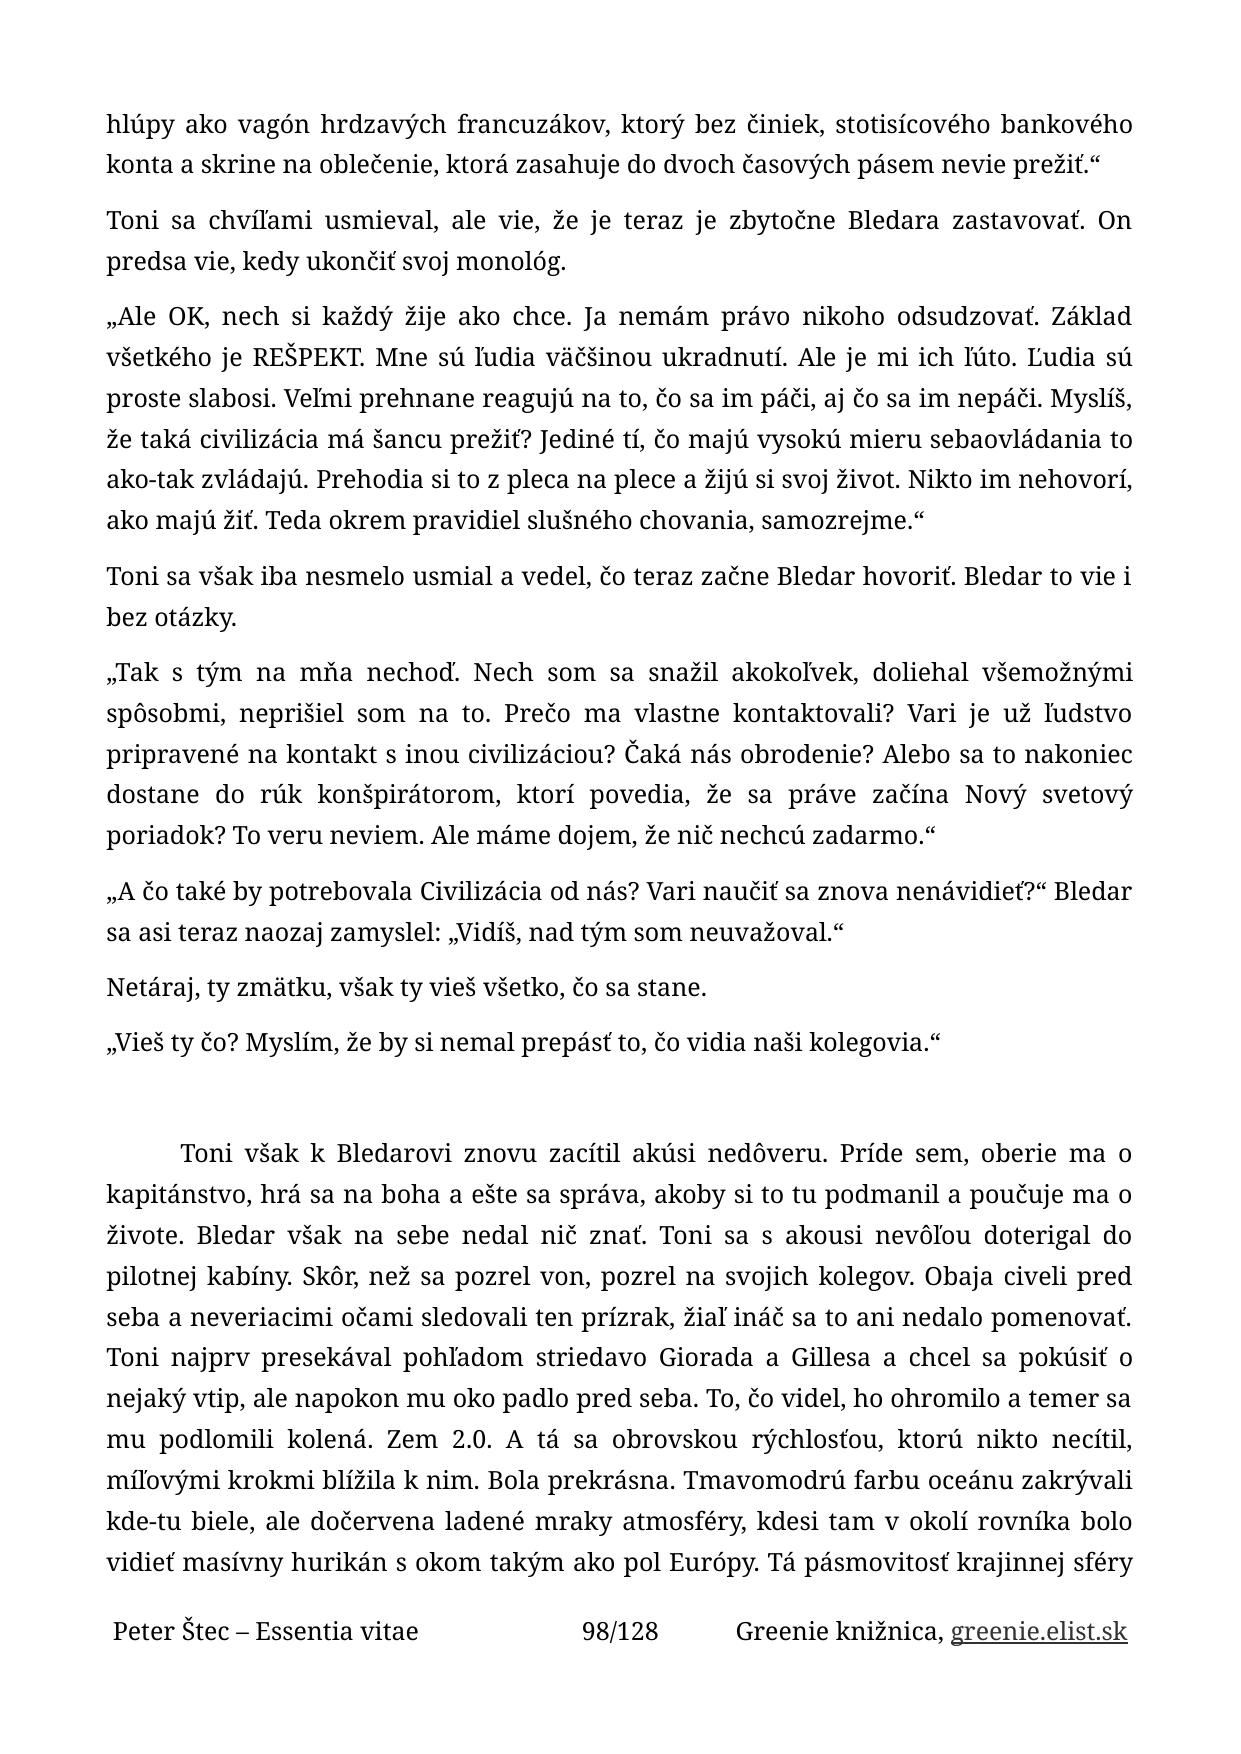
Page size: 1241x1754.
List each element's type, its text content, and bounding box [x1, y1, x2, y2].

text Netáraj, ty zmätku, však ty vieš všetko, čo sa stane. [106, 969, 1134, 1004]
text Toni sa chvíľami usmieval, ale vie, že je teraz je zbytočne Bledara zastavovať. On predsa vie, kedy ukončiť svoj monológ. [106, 202, 1134, 277]
text „A čo také by potrebovala Civilizácia od nás? Vari naučiť sa znova nenávidieť?“ Bledar sa asi teraz naozaj zamyslel: „Vidíš, nad tým som neuvažoval.“ [106, 873, 1134, 948]
text „Ale OK, nech si každý žije ako chce. Ja nemám právo nikoho odsudzovať. Základ všetkého je REŠPEKT. Mne sú ľudia väčšinou ukradnutí. Ale je mi ich ľúto. Ľudia sú proste slabosi. Veľmi prehnane reagujú na to, čo sa im páči, aj čo sa im nepáči. Myslíš, že taká civilizácia má šancu prežiť? Jediné tí, čo majú vysokú mieru sebaovládania to ako-tak zvládajú. Prehodia si to z pleca na plece a žijú si svoj život. Nikto im nehovorí, ako majú žiť. Teda okrem pravidiel slušného chovania, samozrejme.“ [106, 299, 1134, 537]
text hlúpy ako vagón hrdzavých francuzákov, ktorý bez činiek, stotisícového bankového konta a skrine na oblečenie, ktorá zasahuje do dvoch časových pásem nevie prežiť.“ [106, 106, 1134, 181]
text „Vieš ty čo? Myslím, že by si nemal prepásť to, čo vidia naši kolegovia.“ [106, 1025, 1134, 1059]
text Toni sa však iba nesmelo usmial a vedel, čo teraz začne Bledar hovoriť. Bledar to vie i bez otázky. [106, 558, 1134, 633]
text Toni však k Bledarovi znovu zacítil akúsi nedôveru. Príde sem, oberie ma o kapitánstvo, hrá sa na boha a ešte sa správa, akoby si to tu podmanil a poučuje ma o živote. Bledar však na sebe nedal nič znať. Toni sa s akousi nevôľou doterigal do pilotnej kabíny. Skôr, než sa pozrel von, pozrel na svojich kolegov. Obaja civeli pred seba a neveriacimi očami sledovali ten prízrak, žiaľ ináč sa to ani nedalo pomenovať. Toni najprv presekával pohľadom striedavo Giorada a Gillesa a chcel sa pokúsiť o nejaký vtip, ale napokon mu oko padlo pred seba. To, čo videl, ho ohromilo a temer sa mu podlomili kolená. Zem 2.0. A tá sa obrovskou rýchlosťou, ktorú nikto necítil, míľovými krokmi blížila k nim. Bola prekrásna. Tmavomodrú farbu oceánu zakrývali kde-tu biele, ale dočervena ladené mraky atmosféry, kdesi tam v okolí rovníka bolo vidieť masívny hurikán s okom takým ako pol Európy. Tá pásmovitosť krajinnej sféry [106, 1136, 1134, 1578]
text „Tak s tým na mňa nechoď. Nech som sa snažil akokoľvek, doliehal všemožnými spôsobmi, neprišiel som na to. Prečo ma vlastne kontaktovali? Vari je už ľudstvo pripravené na kontakt s inou civilizáciou? Čaká nás obrodenie? Alebo sa to nakoniec dostane do rúk konšpirátorom, ktorí povedia, že sa práve začína Nový svetový poriadok? To veru neviem. Ale máme dojem, že nič nechcú zadarmo.“ [106, 654, 1134, 852]
